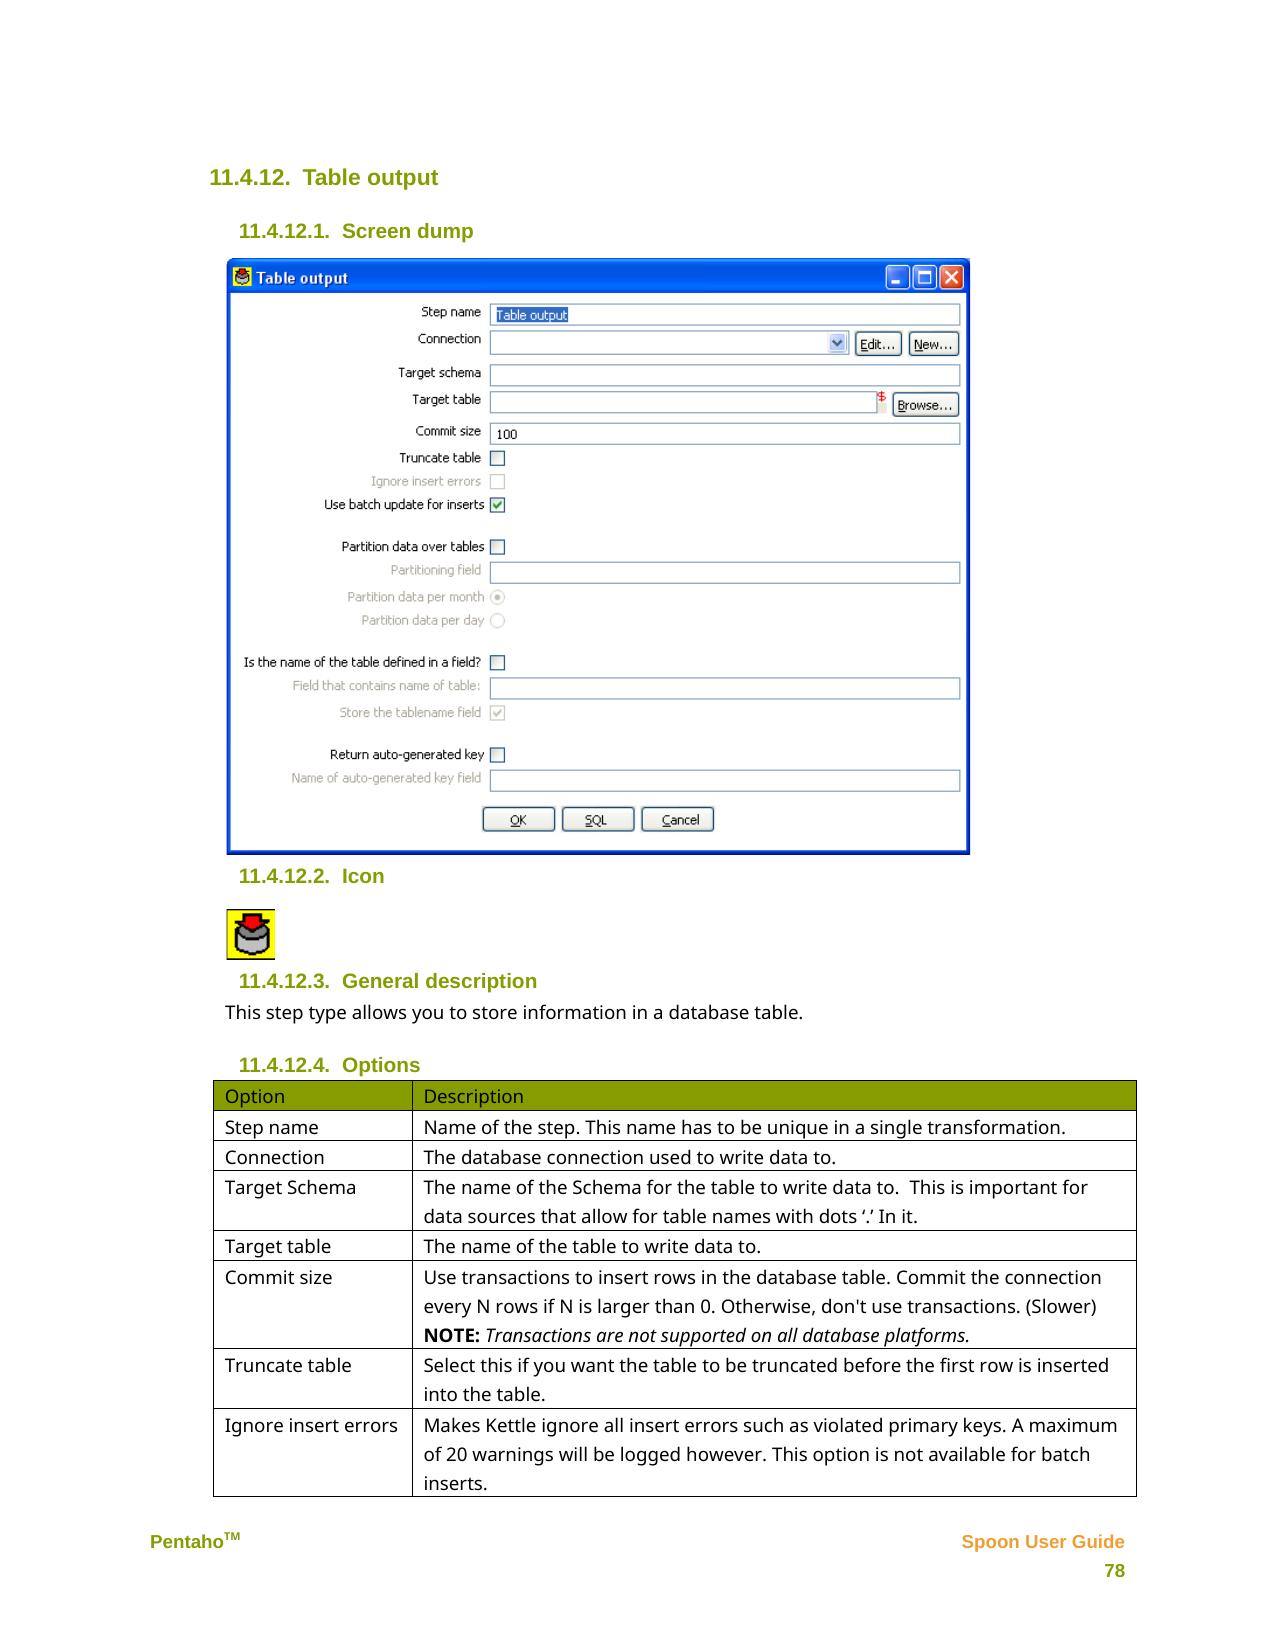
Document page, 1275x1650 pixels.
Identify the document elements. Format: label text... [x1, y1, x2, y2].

table_cell The name of the table to write data to. [413, 1231, 1136, 1260]
table_cell Select this if you want the table to be truncated before the first row is inserted into the table. [413, 1349, 1136, 1408]
table_cell Use transactions to insert rows in the database table. Commit the connection every N rows if N is larger than 0. Otherwise, don't use transactions. (Slower) NOTE: Transactions are not supported on all database platforms. [413, 1261, 1136, 1348]
picture [226, 258, 971, 855]
subtitle Options [239, 1044, 1125, 1079]
text This step type allows you to store information in a database table. [225, 996, 1125, 1025]
table_cell Commit size [214, 1261, 412, 1348]
picture [226, 909, 275, 960]
table_cell Target Schema [214, 1171, 412, 1229]
table_cell Makes Kettle ignore all insert errors such as violated primary keys. A maximum of 20 warnings will be logged however. This option is not available for batch inserts. [413, 1409, 1136, 1496]
table_cell The name of the Schema for the table to write data to. This is important for data sources that allow for table names with dots ‘.’ In it. [413, 1171, 1136, 1229]
table_cell Name of the step. This name has to be unique in a single transformation. [413, 1111, 1136, 1140]
subtitle Table output [209, 157, 1125, 192]
table_cell Step name [214, 1111, 412, 1140]
table_cell Connection [214, 1141, 412, 1170]
table_cell The database connection used to write data to. [413, 1141, 1136, 1170]
table_header Description [413, 1081, 1136, 1110]
table_header Option [214, 1081, 412, 1110]
table_cell Ignore insert errors [214, 1409, 412, 1496]
table_cell Target table [214, 1231, 412, 1260]
subtitle Icon [239, 861, 1125, 891]
subtitle General description [239, 966, 1125, 996]
table_cell Truncate table [214, 1349, 412, 1408]
subtitle Screen dump [239, 211, 1125, 246]
